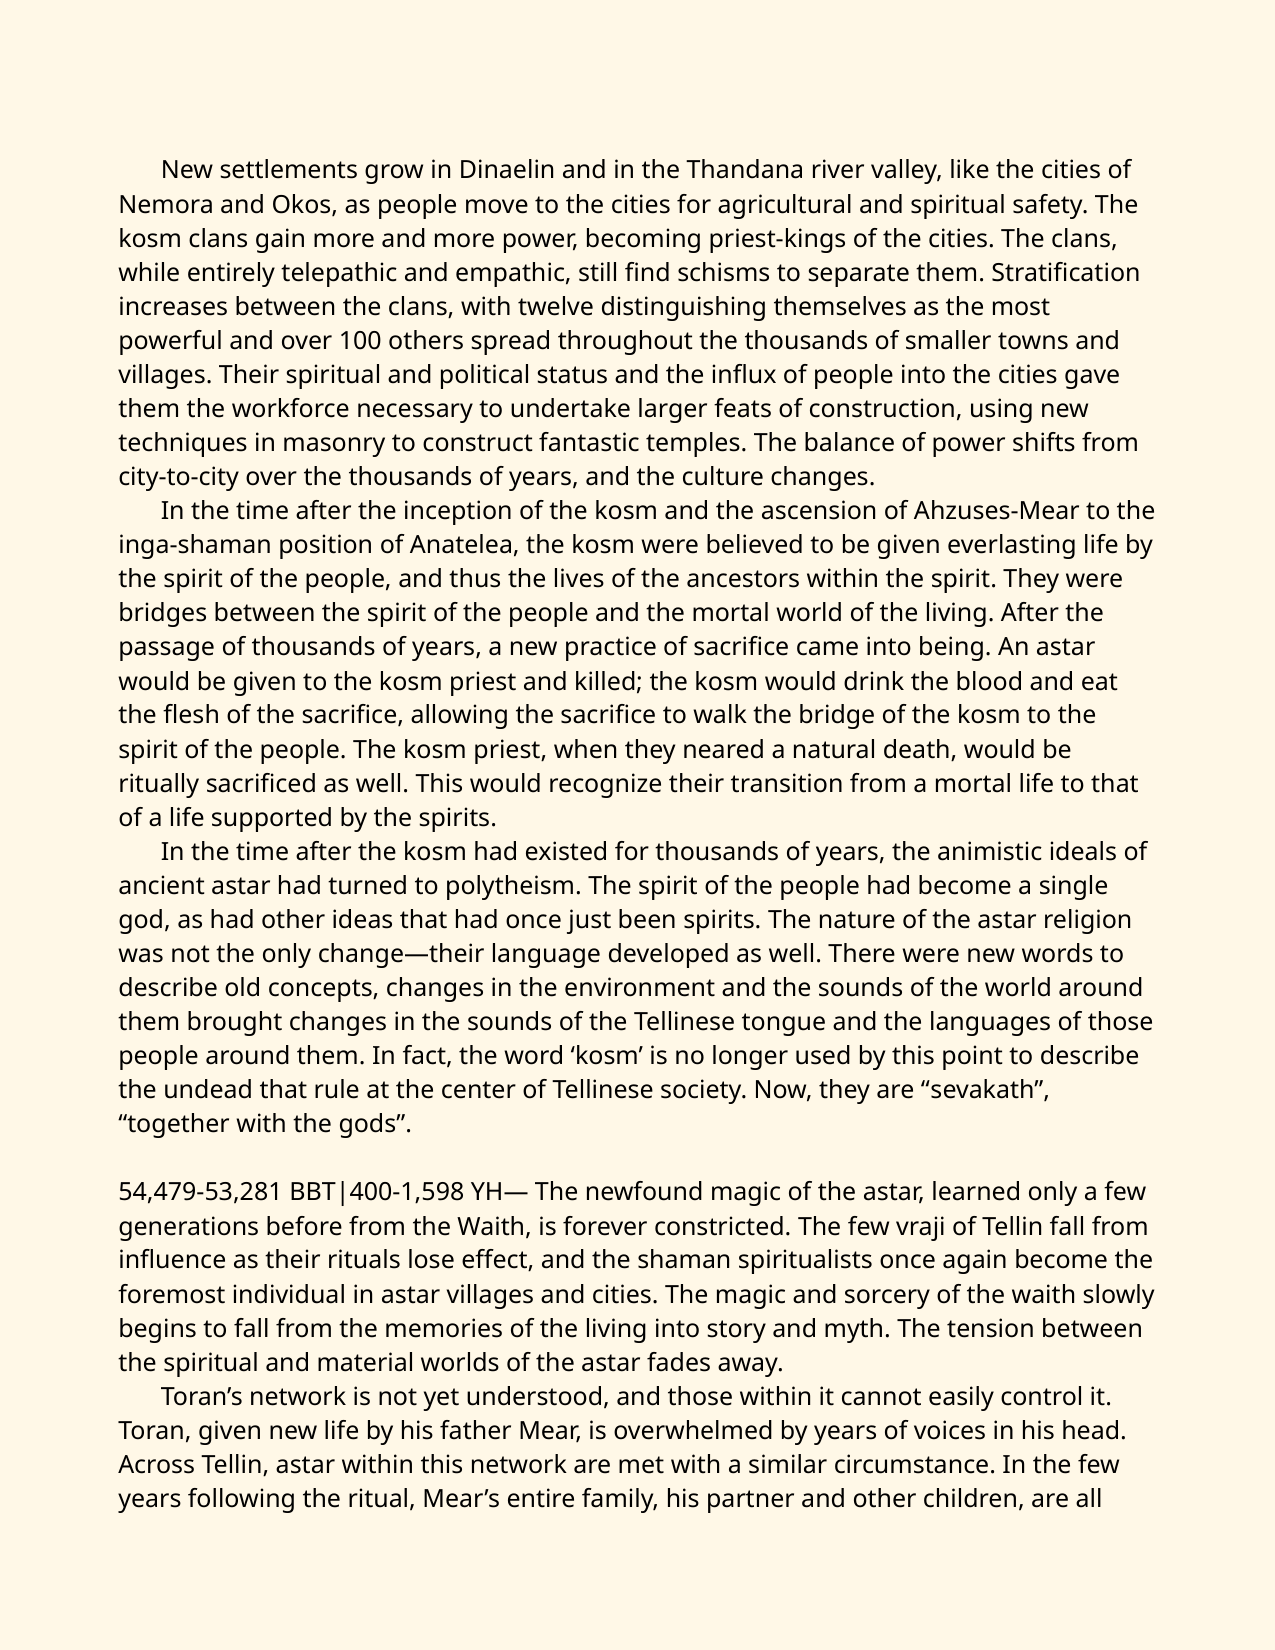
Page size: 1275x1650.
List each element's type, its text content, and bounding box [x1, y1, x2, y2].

text 54,479-53,281 BBT|400-1,598 YH— The newfound magic of the astar, learned only a few generations before from the Waith, is forever constricted. The few vraji of Tellin fall from influence as their rituals lose effect, and the shaman spiritualists once again become the foremost individual in astar villages and cities. The magic and sorcery of the waith slowly begins to fall from the memories of the living into story and myth. The tension between the spiritual and material worlds of the astar fades away. [118, 1174, 1157, 1378]
text In the time after the inception of the kosm and the ascension of Ahzuses-Mear to the inga-shaman position of Anatelea, the kosm were believed to be given everlasting life by the spirit of the people, and thus the lives of the ancestors within the spirit. They were bridges between the spirit of the people and the mortal world of the living. After the passage of thousands of years, a new practice of sacrifice came into being. An astar would be given to the kosm priest and killed; the kosm would drink the blood and eat the flesh of the sacrifice, allowing the sacrifice to walk the bridge of the kosm to the spirit of the people. The kosm priest, when they neared a natural death, would be ritually sacrificed as well. This would recognize their transition from a mortal life to that of a life supported by the spirits. [118, 493, 1157, 833]
text Toran’s network is not yet understood, and those within it cannot easily control it. Toran, given new life by his father Mear, is overwhelmed by years of voices in his head. Across Tellin, astar within this network are met with a similar circumstance. In the few years following the ritual, Mear’s entire family, his partner and other children, are all [118, 1378, 1157, 1515]
text New settlements grow in Dinaelin and in the Thandana river valley, like the cities of Nemora and Okos, as people move to the cities for agricultural and spiritual safety. The kosm clans gain more and more power, becoming priest-kings of the cities. The clans, while entirely telepathic and empathic, still find schisms to separate them. Stratification increases between the clans, with twelve distinguishing themselves as the most powerful and over 100 others spread throughout the thousands of smaller towns and villages. Their spiritual and political status and the influx of people into the cities gave them the workforce necessary to undertake larger feats of construction, using new techniques in masonry to construct fantastic temples. The balance of power shifts from city-to-city over the thousands of years, and the culture changes. [118, 152, 1157, 493]
text In the time after the kosm had existed for thousands of years, the animistic ideals of ancient astar had turned to polytheism. The spirit of the people had become a single god, as had other ideas that had once just been spirits. The nature of the astar religion was not the only change—their language developed as well. There were new words to describe old concepts, changes in the environment and the sounds of the world around them brought changes in the sounds of the Tellinese tongue and the languages of those people around them. In fact, the word ‘kosm’ is no longer used by this point to describe the undead that rule at the center of Tellinese society. Now, they are “sevakath”, “together with the gods”. [118, 833, 1157, 1140]
